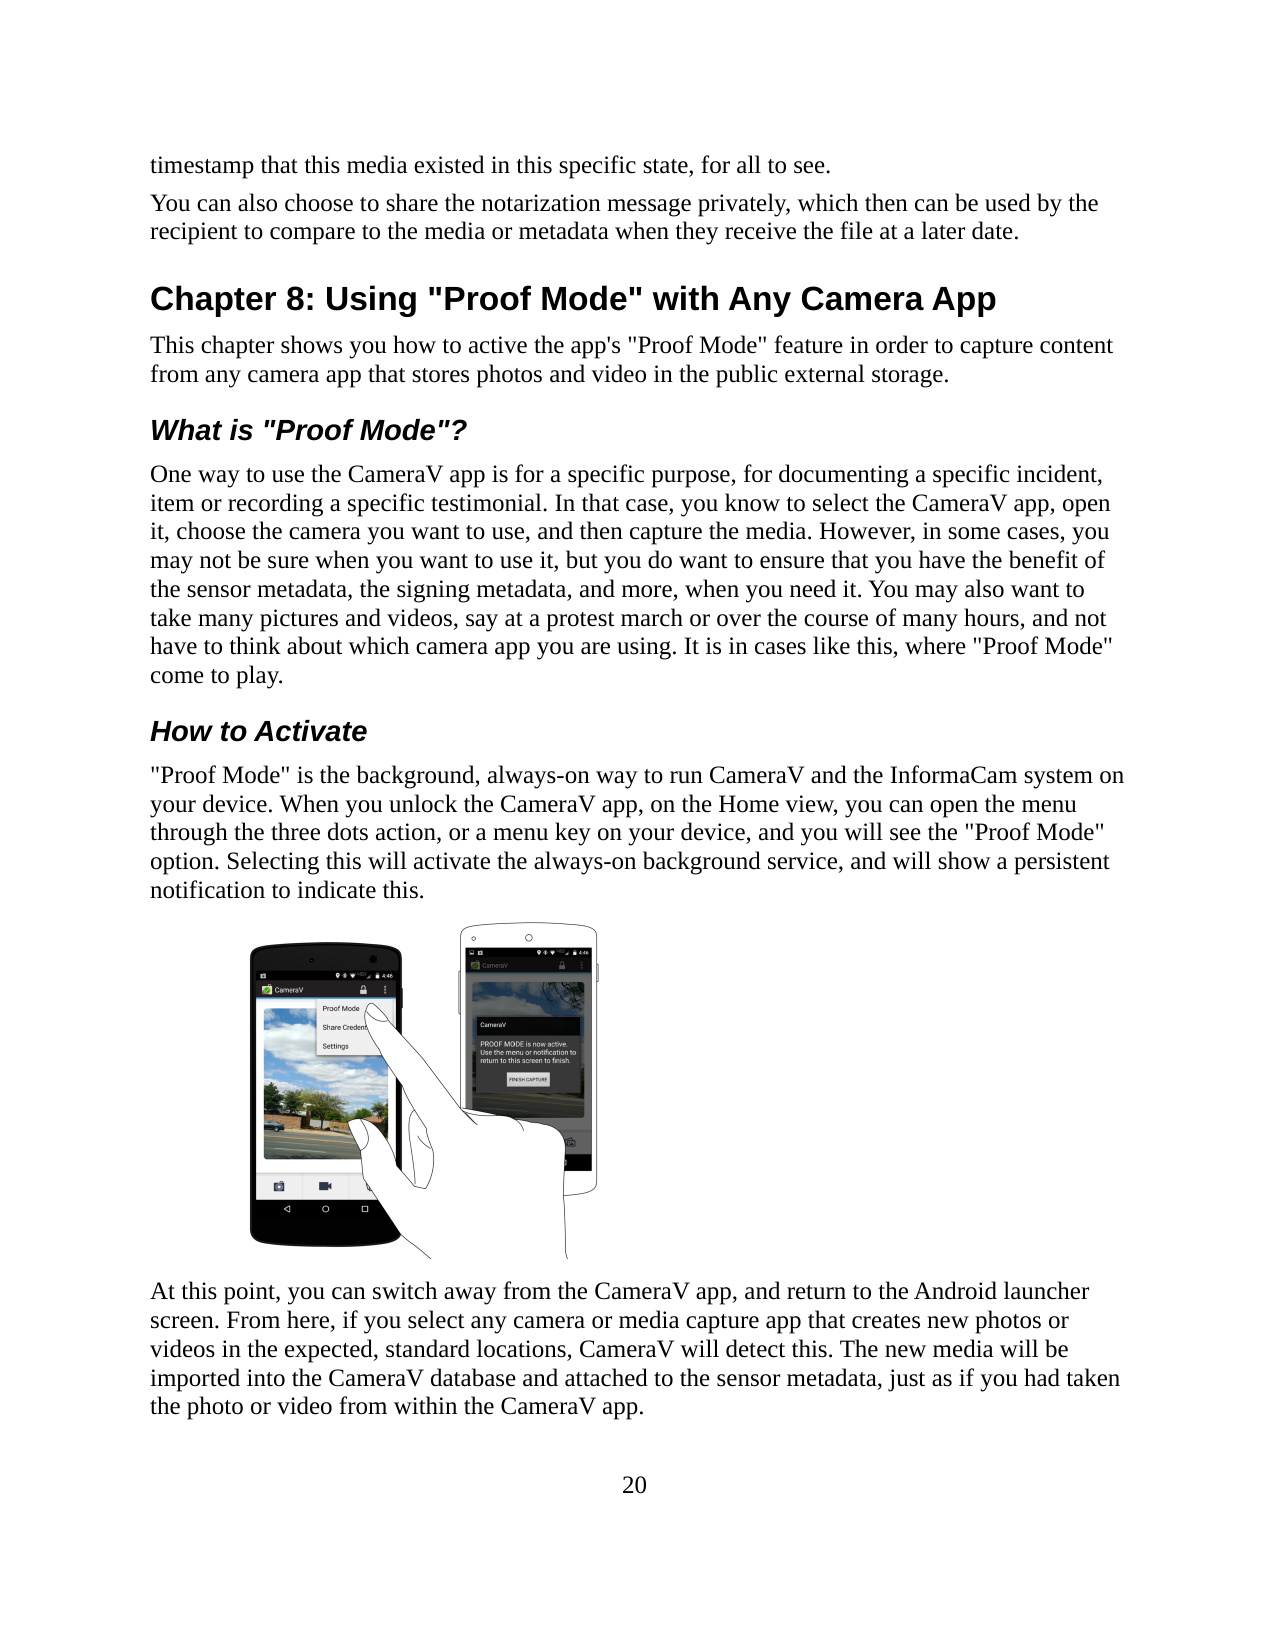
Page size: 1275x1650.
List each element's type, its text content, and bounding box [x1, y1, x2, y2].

subtitle What is "Proof Mode"? [150, 413, 1125, 446]
text timestamp that this media existed in this specific state, for all to see. [150, 150, 1125, 179]
text One way to use the CameraV app is for a specific purpose, for documenting a specific incident, item or recording a specific testimonial. In that case, you know to select the CameraV app, open it, choose the camera you want to use, and then capture the media. However, in some cases, you may not be sure when you want to use it, but you do want to ensure that you have the benefit of the sensor metadata, the signing metadata, and more, when you need it. You may also want to take many pictures and videos, say at a protest march or over the course of many hours, and not have to think about which camera app you are using. It is in cases like this, where "Proof Mode" come to play. [150, 459, 1125, 689]
text At this point, you can switch away from the CameraV app, and return to the Android launcher screen. From here, if you select any camera or media capture app that creates new photos or videos in the expected, standard locations, CameraV will detect this. The new media will be imported into the CameraV database and attached to the sensor metadata, just as if you had taken the photo or video from within the CameraV app. [150, 1276, 1125, 1420]
subtitle Chapter 8: Using "Proof Mode" with Any Camera App [150, 279, 1125, 318]
text "Proof Mode" is the background, always-on way to run CameraV and the InformaCam system on your device. When you unlock the CameraV app, on the Home view, you can open the menu through the three dots action, or a menu key on your device, and you will see the "Proof Mode" option. Selecting this will activate the always-on background service, and will show a persistent notification to indicate this. [150, 760, 1125, 904]
picture [150, 912, 696, 1259]
subtitle How to Activate [150, 714, 1125, 747]
text This chapter shows you how to active the app's "Proof Mode" feature in order to capture content from any camera app that stores photos and video in the public external storage. [150, 330, 1125, 388]
text You can also choose to share the notarization message privately, which then can be used by the recipient to compare to the media or metadata when they receive the file at a later date. [150, 188, 1125, 245]
